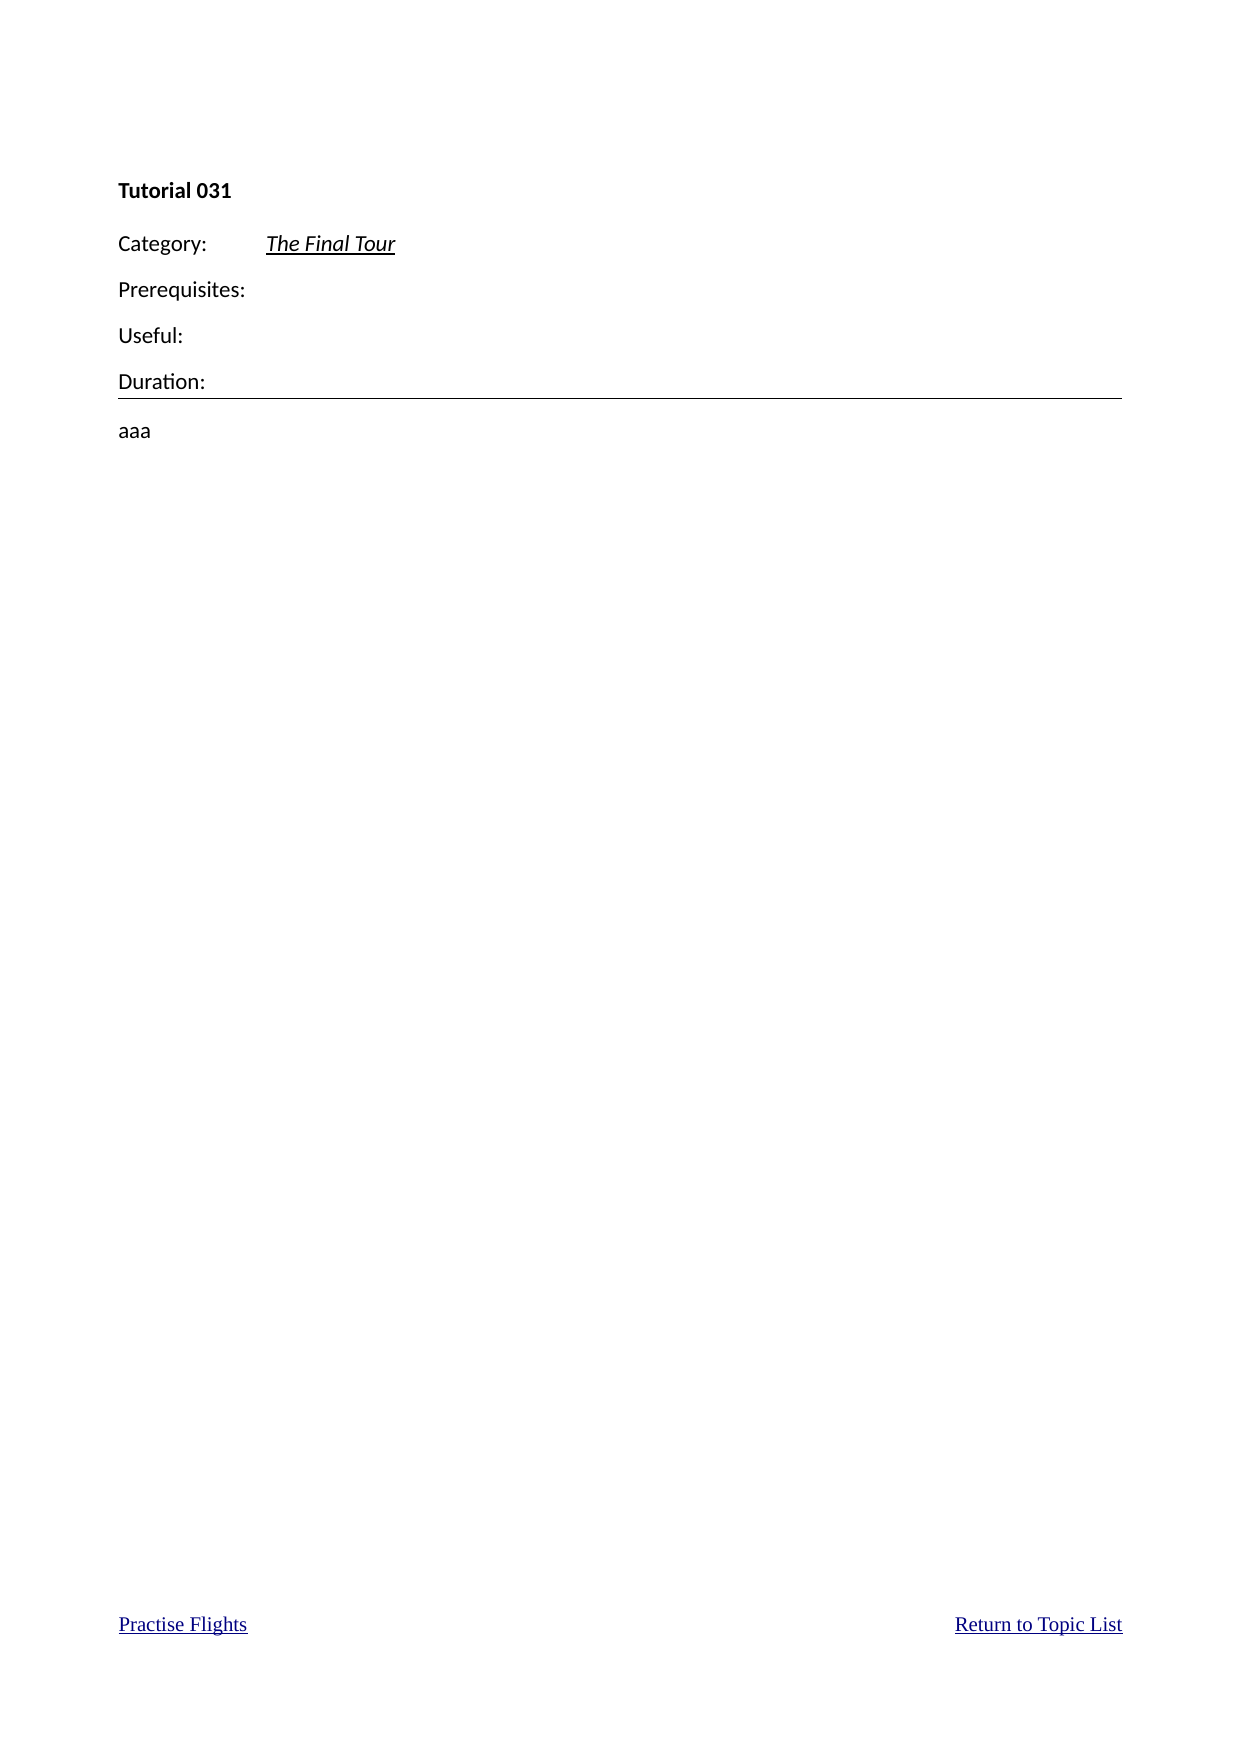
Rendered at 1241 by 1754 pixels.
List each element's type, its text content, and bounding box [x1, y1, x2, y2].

text aaa [118, 416, 1122, 444]
text Useful: [118, 321, 1122, 349]
text Prerequisites: [118, 275, 1122, 303]
text Duration: [118, 367, 1122, 398]
text Tutorial 031 [118, 176, 1122, 204]
text Category: The Final Tour [118, 229, 1122, 257]
